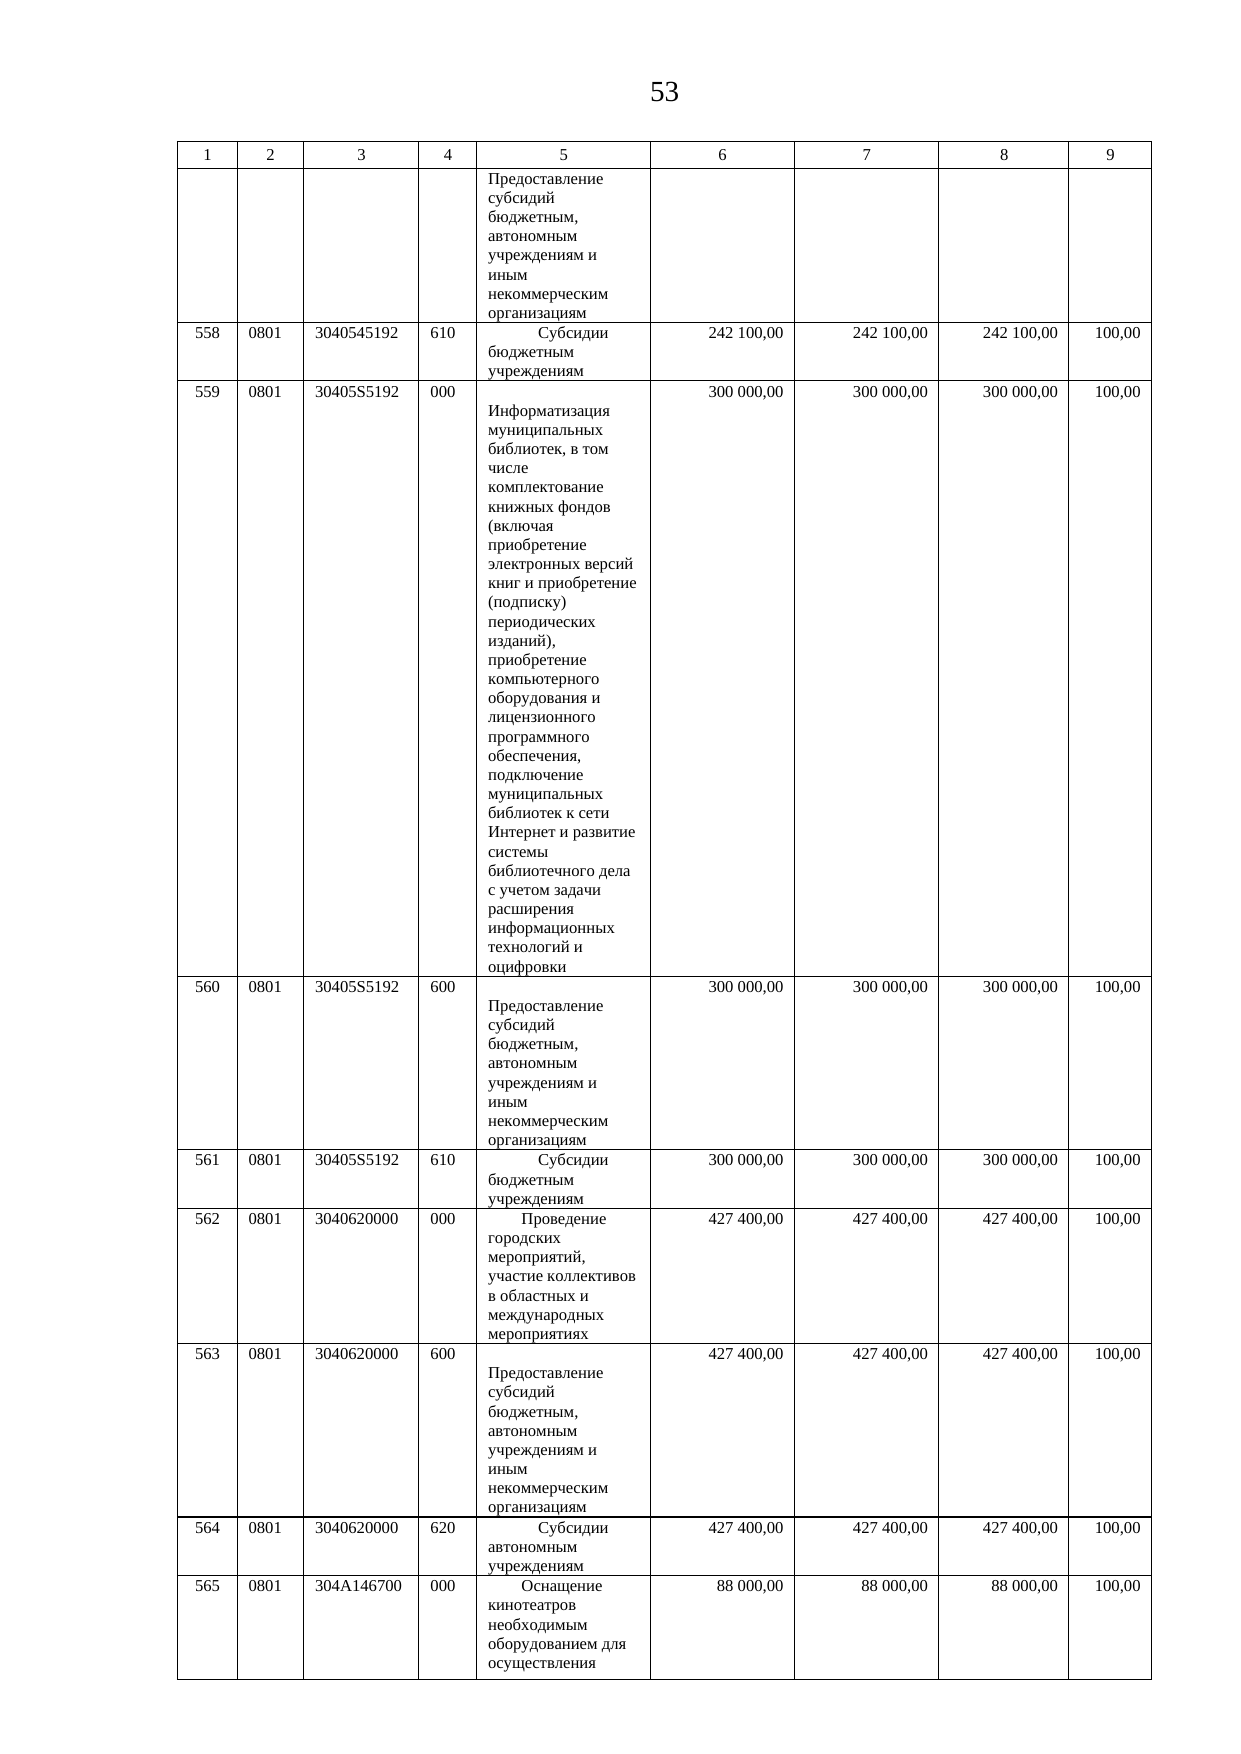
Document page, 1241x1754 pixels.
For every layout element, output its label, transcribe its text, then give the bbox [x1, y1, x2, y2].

table_cell 0801 [238, 1344, 303, 1516]
table_cell 427 400,00 [939, 1209, 1068, 1343]
table_cell 560 [178, 977, 237, 1149]
table_cell 600 [419, 1344, 476, 1516]
table_cell 0801 [238, 1150, 303, 1208]
table_cell 242 100,00 [795, 323, 938, 380]
table_header 5 [477, 142, 650, 167]
table_cell 88 000,00 [939, 1576, 1068, 1679]
table_cell 000 [419, 1576, 476, 1679]
table_cell 564 [178, 1518, 237, 1575]
table_cell 100,00 [1069, 323, 1151, 380]
table_cell Субсидии автономным учреждениям [477, 1518, 650, 1575]
table_header 3 [304, 142, 418, 167]
table_cell 427 400,00 [939, 1344, 1068, 1516]
table_cell 300 000,00 [795, 1150, 938, 1208]
table_header 1 [178, 142, 237, 167]
table_cell 0801 [238, 1209, 303, 1343]
table_cell 561 [178, 1150, 237, 1208]
table_cell [1069, 169, 1151, 322]
table_cell 3040620000 [304, 1518, 418, 1575]
table_cell Предоставление субсидий бюджетным, автономным учреждениям и иным некоммерческим организациям [477, 1344, 650, 1516]
table_cell 30405S5192 [304, 381, 418, 976]
table_cell 427 400,00 [795, 1344, 938, 1516]
table_cell 0801 [238, 381, 303, 976]
table_cell 88 000,00 [651, 1576, 794, 1679]
table_cell 100,00 [1069, 1150, 1151, 1208]
table_cell Субсидии бюджетным учреждениям [477, 1150, 650, 1208]
table_cell 300 000,00 [939, 1150, 1068, 1208]
table_cell 300 000,00 [795, 381, 938, 976]
table_cell 3040545192 [304, 323, 418, 380]
table_cell 427 400,00 [651, 1344, 794, 1516]
table_cell 427 400,00 [939, 1518, 1068, 1575]
table_cell 427 400,00 [651, 1518, 794, 1575]
table_cell 565 [178, 1576, 237, 1679]
table_cell 300 000,00 [651, 977, 794, 1149]
table_cell Субсидии бюджетным учреждениям [477, 323, 650, 380]
table_cell 30405S5192 [304, 977, 418, 1149]
table_cell 88 000,00 [795, 1576, 938, 1679]
table_cell 427 400,00 [651, 1209, 794, 1343]
table_cell 300 000,00 [939, 381, 1068, 976]
table_cell [939, 169, 1068, 322]
table_cell 3040620000 [304, 1209, 418, 1343]
table_cell 620 [419, 1518, 476, 1575]
table_header 4 [419, 142, 476, 167]
table_cell 100,00 [1069, 1518, 1151, 1575]
table_cell 3040620000 [304, 1344, 418, 1516]
table_cell 558 [178, 323, 237, 380]
table_cell 242 100,00 [939, 323, 1068, 380]
table_cell 600 [419, 977, 476, 1149]
table_cell 427 400,00 [795, 1518, 938, 1575]
table_cell 100,00 [1069, 381, 1151, 976]
table_cell [304, 169, 418, 322]
table_cell Предоставление субсидий бюджетным, автономным учреждениям и иным некоммерческим организациям [477, 977, 650, 1149]
table_header 2 [238, 142, 303, 167]
table_cell Информатизация муниципальных библиотек, в том числе комплектование книжных фондов (включая приобретение электронных версий книг и приобретение (подписку) периодических изданий), приобретение компьютерного оборудования и лицензионного программного обеспечения, подключение муниципальных библиотек к сети Интернет и развитие системы библиотечного дела с учетом задачи расширения информационных технологий и оцифровки [477, 381, 650, 976]
table_cell 300 000,00 [795, 977, 938, 1149]
table_cell 427 400,00 [795, 1209, 938, 1343]
table_cell 000 [419, 381, 476, 976]
table_cell 562 [178, 1209, 237, 1343]
table_cell 300 000,00 [939, 977, 1068, 1149]
table_cell 300 000,00 [651, 381, 794, 976]
table_cell Предоставление субсидий бюджетным, автономным учреждениям и иным некоммерческим организациям [477, 169, 650, 322]
table_cell 0801 [238, 1518, 303, 1575]
table_cell 0801 [238, 1576, 303, 1679]
table_cell Проведение городских мероприятий, участие коллективов в областных и международных мероприятиях [477, 1209, 650, 1343]
table_cell [651, 169, 794, 322]
table_cell 100,00 [1069, 977, 1151, 1149]
table_cell [419, 169, 476, 322]
table_cell Оснащение кинотеатров необходимым оборудованием для осуществления [477, 1576, 650, 1679]
table_cell 559 [178, 381, 237, 976]
table_cell 242 100,00 [651, 323, 794, 380]
table_cell [795, 169, 938, 322]
table_header 8 [939, 142, 1068, 167]
table_header 6 [651, 142, 794, 167]
table_cell 000 [419, 1209, 476, 1343]
table_header 9 [1069, 142, 1151, 167]
table_cell 304A146700 [304, 1576, 418, 1679]
table_cell [178, 169, 237, 322]
table_cell 100,00 [1069, 1209, 1151, 1343]
table_cell 0801 [238, 323, 303, 380]
table_cell 563 [178, 1344, 237, 1516]
table_cell 610 [419, 1150, 476, 1208]
table_cell 0801 [238, 977, 303, 1149]
table_cell 100,00 [1069, 1576, 1151, 1679]
table_cell 30405S5192 [304, 1150, 418, 1208]
table_cell [238, 169, 303, 322]
table_header 7 [795, 142, 938, 167]
table_cell 610 [419, 323, 476, 380]
table_cell 300 000,00 [651, 1150, 794, 1208]
table_cell 100,00 [1069, 1344, 1151, 1516]
